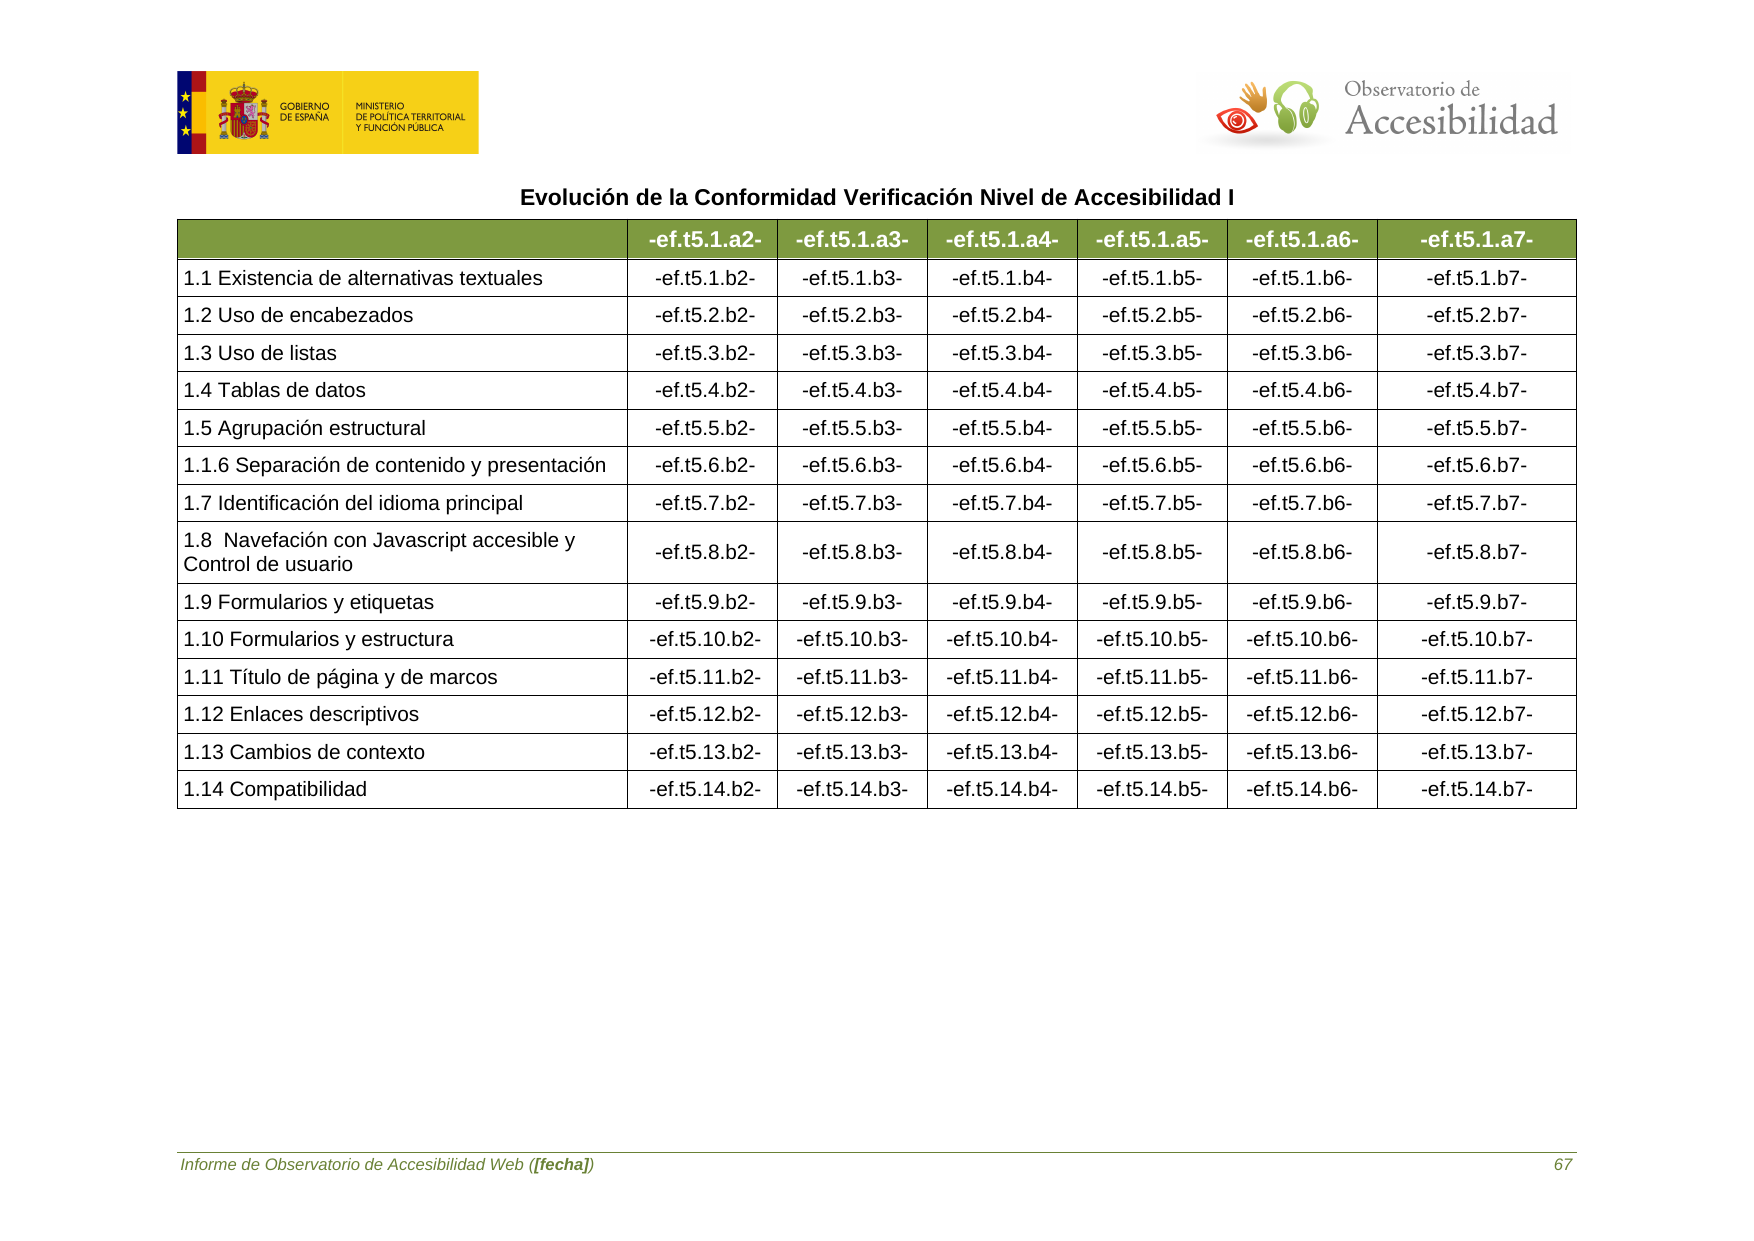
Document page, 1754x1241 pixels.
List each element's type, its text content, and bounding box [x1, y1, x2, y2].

table_cell -ef.t5.4.b2- [628, 372, 777, 408]
table_cell -ef.t5.6.b5- [1078, 447, 1227, 483]
table_cell 1.3 Uso de listas [178, 335, 627, 371]
table_header -ef.t5.1.a4- [928, 220, 1077, 258]
table_cell -ef.t5.4.b4- [928, 372, 1077, 408]
table_cell -ef.t5.6.b7- [1378, 447, 1576, 483]
table_cell 1.8 Navefación con Javascript accesible y Control de usuario [178, 522, 627, 582]
table_cell -ef.t5.10.b7- [1378, 621, 1576, 657]
table_header -ef.t5.1.a2- [628, 220, 777, 258]
table_cell -ef.t5.11.b2- [628, 659, 777, 695]
table_header -ef.t5.1.a6- [1228, 220, 1377, 258]
table_cell -ef.t5.2.b6- [1228, 297, 1377, 333]
table_cell -ef.t5.5.b4- [928, 410, 1077, 446]
table_cell -ef.t5.4.b7- [1378, 372, 1576, 408]
table_cell -ef.t5.7.b7- [1378, 485, 1576, 521]
table_header -ef.t5.1.a5- [1078, 220, 1227, 258]
table_cell -ef.t5.8.b7- [1378, 522, 1576, 582]
table_cell -ef.t5.12.b5- [1078, 696, 1227, 732]
table_cell -ef.t5.3.b7- [1378, 335, 1576, 371]
picture [177, 71, 479, 154]
table_cell -ef.t5.8.b4- [928, 522, 1077, 582]
table_cell 1.1.6 Separación de contenido y presentación [178, 447, 627, 483]
table_cell -ef.t5.2.b3- [778, 297, 927, 333]
table_cell -ef.t5.1.b7- [1378, 260, 1576, 296]
table_cell -ef.t5.5.b5- [1078, 410, 1227, 446]
table_cell -ef.t5.7.b5- [1078, 485, 1227, 521]
table_cell 1.4 Tablas de datos [178, 372, 627, 408]
table_cell -ef.t5.5.b3- [778, 410, 927, 446]
table_cell 1.7 Identificación del idioma principal [178, 485, 627, 521]
table_cell -ef.t5.9.b5- [1078, 584, 1227, 620]
table_cell -ef.t5.10.b6- [1228, 621, 1377, 657]
table_cell 1.2 Uso de encabezados [178, 297, 627, 333]
table_cell -ef.t5.9.b6- [1228, 584, 1377, 620]
table_cell -ef.t5.7.b4- [928, 485, 1077, 521]
table_cell -ef.t5.3.b4- [928, 335, 1077, 371]
table_cell -ef.t5.6.b4- [928, 447, 1077, 483]
table_cell 1.10 Formularios y estructura [178, 621, 627, 657]
table_cell -ef.t5.6.b2- [628, 447, 777, 483]
table_cell -ef.t5.12.b7- [1378, 696, 1576, 732]
table_cell -ef.t5.11.b7- [1378, 659, 1576, 695]
table_cell 1.1 Existencia de alternativas textuales [178, 260, 627, 296]
table_cell -ef.t5.10.b3- [778, 621, 927, 657]
table_cell -ef.t5.8.b5- [1078, 522, 1227, 582]
table_cell -ef.t5.1.b5- [1078, 260, 1227, 296]
table_cell -ef.t5.14.b2- [628, 771, 777, 807]
table_cell -ef.t5.11.b3- [778, 659, 927, 695]
table_cell -ef.t5.5.b2- [628, 410, 777, 446]
table_cell -ef.t5.13.b6- [1228, 734, 1377, 770]
table_cell -ef.t5.2.b4- [928, 297, 1077, 333]
table_cell -ef.t5.13.b4- [928, 734, 1077, 770]
table_cell 1.12 Enlaces descriptivos [178, 696, 627, 732]
table_header [178, 220, 627, 258]
table_cell -ef.t5.3.b2- [628, 335, 777, 371]
table_cell -ef.t5.1.b3- [778, 260, 927, 296]
table_cell 1.11 Título de página y de marcos [178, 659, 627, 695]
table_cell -ef.t5.4.b5- [1078, 372, 1227, 408]
table_cell 1.9 Formularios y etiquetas [178, 584, 627, 620]
table_cell -ef.t5.12.b2- [628, 696, 777, 732]
table_cell -ef.t5.13.b7- [1378, 734, 1576, 770]
table_cell -ef.t5.1.b4- [928, 260, 1077, 296]
table_cell -ef.t5.8.b2- [628, 522, 777, 582]
table_cell -ef.t5.14.b3- [778, 771, 927, 807]
table_cell -ef.t5.3.b6- [1228, 335, 1377, 371]
table_cell -ef.t5.2.b5- [1078, 297, 1227, 333]
table_cell -ef.t5.13.b2- [628, 734, 777, 770]
table_cell -ef.t5.4.b3- [778, 372, 927, 408]
text Evolución de la Conformidad Verificación Nivel de Accesibilidad I [177, 184, 1577, 211]
picture [1196, 72, 1572, 154]
table_cell -ef.t5.14.b6- [1228, 771, 1377, 807]
table_cell -ef.t5.13.b3- [778, 734, 927, 770]
table_cell -ef.t5.1.b6- [1228, 260, 1377, 296]
table_cell -ef.t5.10.b5- [1078, 621, 1227, 657]
table_cell -ef.t5.10.b4- [928, 621, 1077, 657]
table_cell -ef.t5.12.b6- [1228, 696, 1377, 732]
table_cell -ef.t5.13.b5- [1078, 734, 1227, 770]
table_header -ef.t5.1.a3- [778, 220, 927, 258]
table_cell 1.5 Agrupación estructural [178, 410, 627, 446]
table_cell -ef.t5.2.b7- [1378, 297, 1576, 333]
table_cell -ef.t5.11.b5- [1078, 659, 1227, 695]
table_cell -ef.t5.14.b5- [1078, 771, 1227, 807]
table_cell -ef.t5.2.b2- [628, 297, 777, 333]
table_cell -ef.t5.3.b5- [1078, 335, 1227, 371]
table_cell -ef.t5.7.b3- [778, 485, 927, 521]
table_header -ef.t5.1.a7- [1378, 220, 1576, 258]
table_cell -ef.t5.12.b4- [928, 696, 1077, 732]
table_cell -ef.t5.7.b6- [1228, 485, 1377, 521]
table_cell -ef.t5.7.b2- [628, 485, 777, 521]
table_cell -ef.t5.5.b6- [1228, 410, 1377, 446]
table_cell 1.13 Cambios de contexto [178, 734, 627, 770]
table_cell -ef.t5.14.b4- [928, 771, 1077, 807]
table_cell -ef.t5.11.b4- [928, 659, 1077, 695]
table_cell -ef.t5.4.b6- [1228, 372, 1377, 408]
table_cell -ef.t5.14.b7- [1378, 771, 1576, 807]
table_cell -ef.t5.11.b6- [1228, 659, 1377, 695]
table_cell -ef.t5.8.b3- [778, 522, 927, 582]
table_cell 1.14 Compatibilidad [178, 771, 627, 807]
table_cell -ef.t5.6.b3- [778, 447, 927, 483]
table_cell -ef.t5.8.b6- [1228, 522, 1377, 582]
table_cell -ef.t5.6.b6- [1228, 447, 1377, 483]
table_cell -ef.t5.3.b3- [778, 335, 927, 371]
table_cell -ef.t5.5.b7- [1378, 410, 1576, 446]
table_cell -ef.t5.9.b2- [628, 584, 777, 620]
table_cell -ef.t5.10.b2- [628, 621, 777, 657]
table_cell -ef.t5.12.b3- [778, 696, 927, 732]
table_cell -ef.t5.1.b2- [628, 260, 777, 296]
table_cell -ef.t5.9.b7- [1378, 584, 1576, 620]
table_cell -ef.t5.9.b4- [928, 584, 1077, 620]
table_cell -ef.t5.9.b3- [778, 584, 927, 620]
